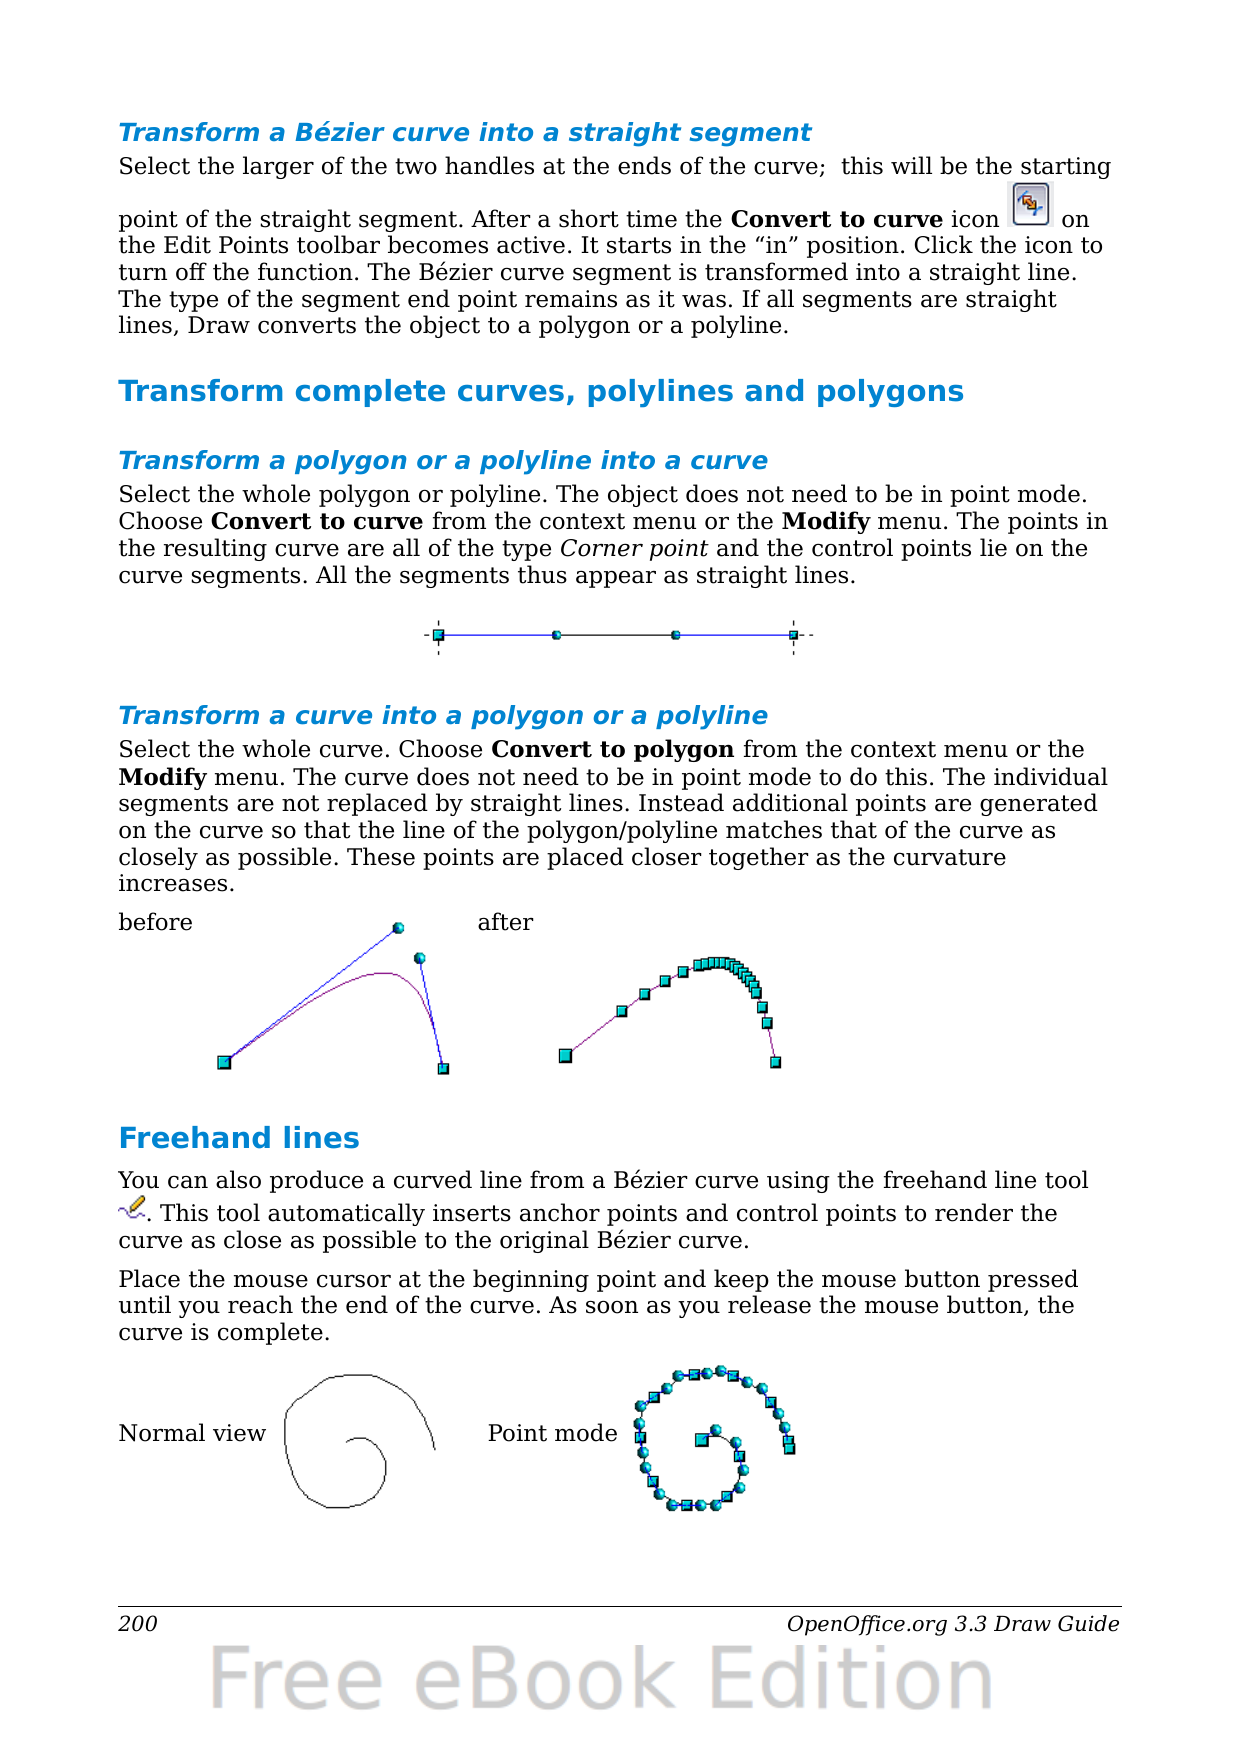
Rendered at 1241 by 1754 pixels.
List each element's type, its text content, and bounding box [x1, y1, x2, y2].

text before after [118, 909, 1122, 1086]
picture [547, 948, 792, 1079]
text Normal view Point mode [118, 1358, 625, 1525]
subtitle Freehand lines [118, 1121, 1122, 1155]
text [813, 1358, 1122, 1525]
picture [207, 1645, 994, 1713]
text Place the mouse cursor at the beginning point and keep the mouse button pressed until you reach the end of the curve. As soon as you release the mouse button, the curve is complete. [118, 1266, 1122, 1346]
picture [273, 1362, 452, 1521]
text Select the whole curve. Choose Convert to polygon from the context menu or the Modify menu. The curve does not need to be in point mode to do this. The individual segments are not replaced by straight lines. Instead additional points are generated on the curve so that the line of the polygon/polyline matches that of the curve as closely as possible. These points are placed closer together as the curvature increases. [118, 736, 1122, 897]
subtitle Transform a Bézier curve into a straight segment [118, 118, 1122, 147]
subtitle Transform complete curves, polylines and polygons [118, 375, 1122, 409]
text You can also produce a curved line from a Bézier curve using the freehand line tool . This tool automatically inserts anchor points and control points to render the curve as close as possible to the original Bézier curve. [118, 1168, 1122, 1253]
picture [625, 1358, 813, 1525]
picture [118, 1194, 146, 1222]
text Select the larger of the two handles at the ends of the curve; this will be the starting point of the straight segment. After a short time the Convert to curve icon on the Edit Points toolbar becomes active. It starts in the “in” position. Click the icon to turn off the function. The Bézier curve segment is transformed into a straight line. The type of the segment end point remains as it was. If all segments are straight lines, Draw converts the object to a polygon or a polyline. [118, 153, 1122, 339]
subtitle Transform a curve into a polygon or a polyline [118, 701, 1122, 730]
picture [413, 613, 827, 664]
text Select the whole polygon or polyline. The object does not need to be in point mode. Choose Convert to curve from the context menu or the Modify menu. The points in the resulting curve are all of the type Corner point and the control points lie on the curve segments. All the segments thus appear as straight lines. [118, 481, 1122, 588]
subtitle Transform a polygon or a polyline into a curve [118, 446, 1122, 475]
picture [1007, 180, 1054, 227]
picture [200, 910, 463, 1086]
